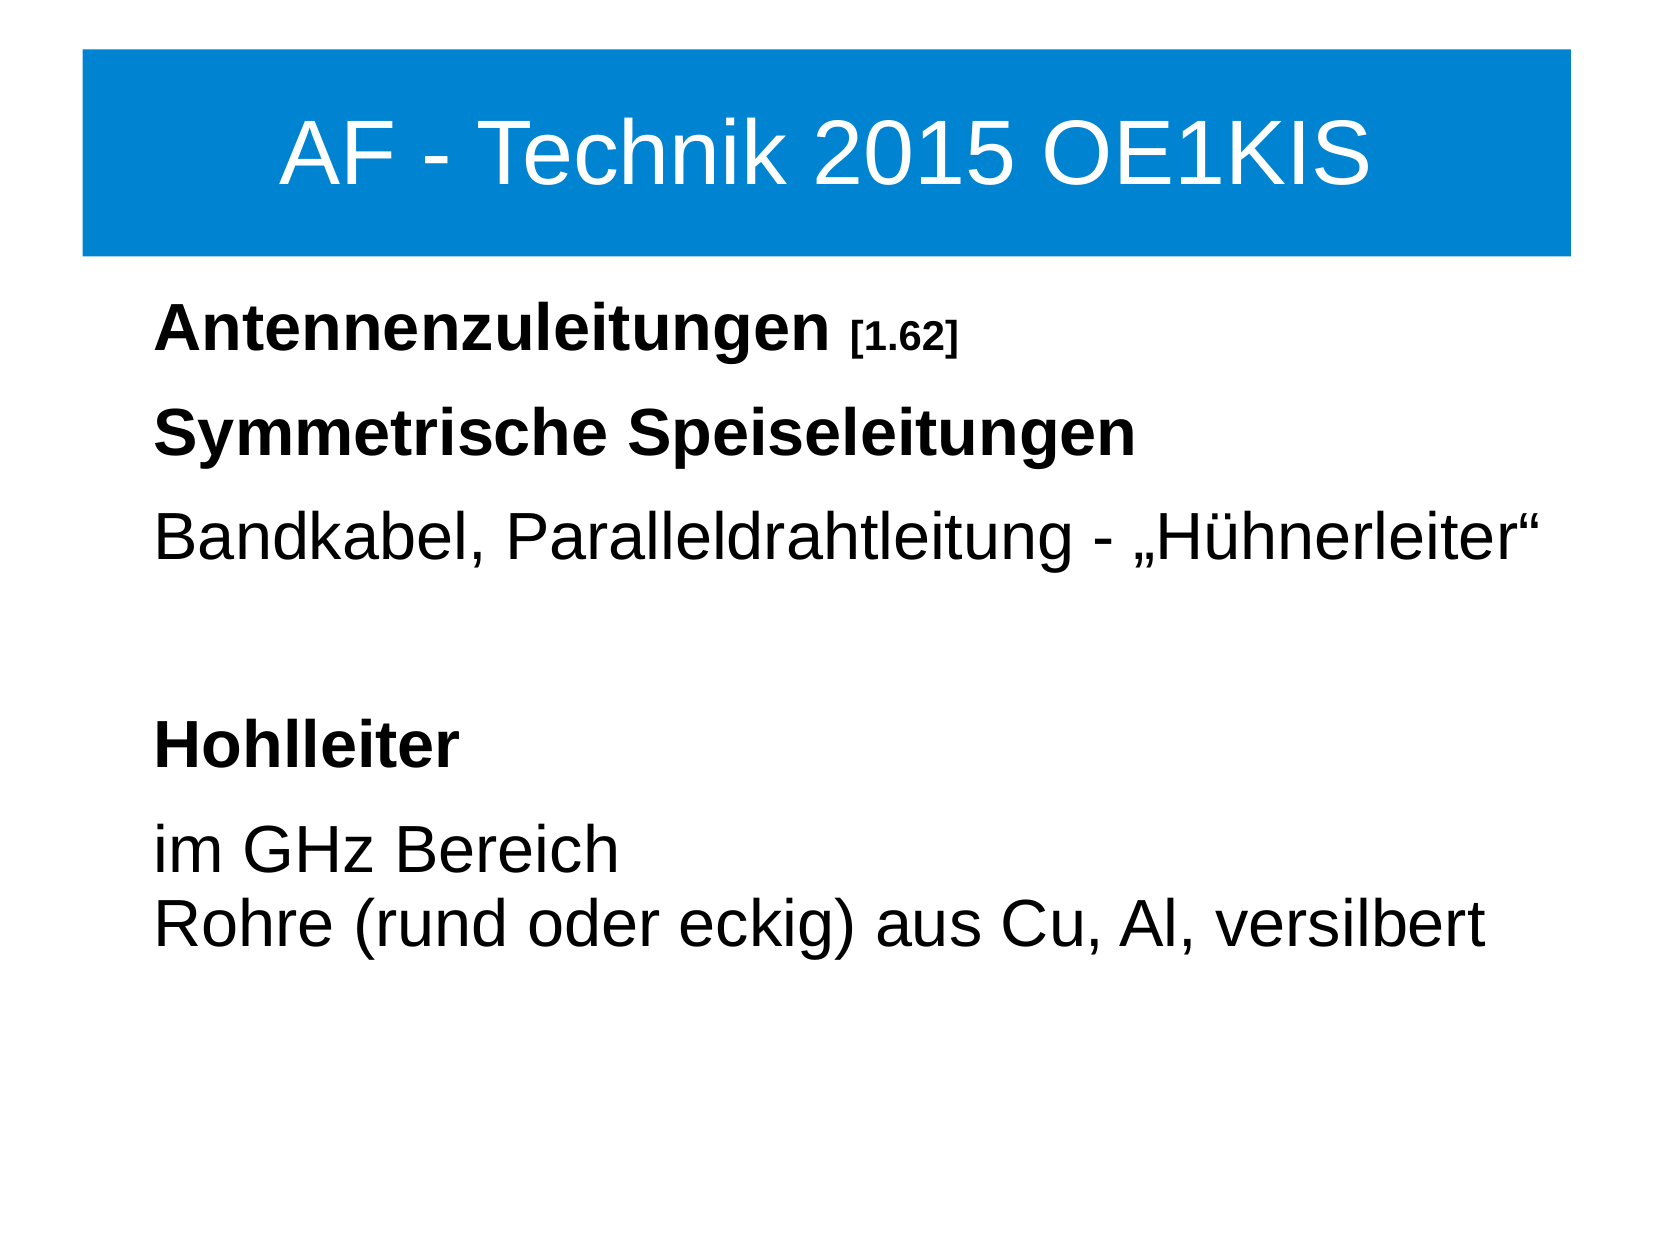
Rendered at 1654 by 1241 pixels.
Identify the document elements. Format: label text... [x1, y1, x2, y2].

list Antennenzuleitungen [1.62] Symmetrische Speiseleitungen Bandkabel, Paralleldrahtleitung - „Hühnerleiter“ Hohlleiter im GHz Bereich Rohre (rund oder eckig) aus Cu, Al, versilbert [82, 290, 1571, 1010]
title AF - Technik 2015 OE1KIS [82, 49, 1571, 257]
